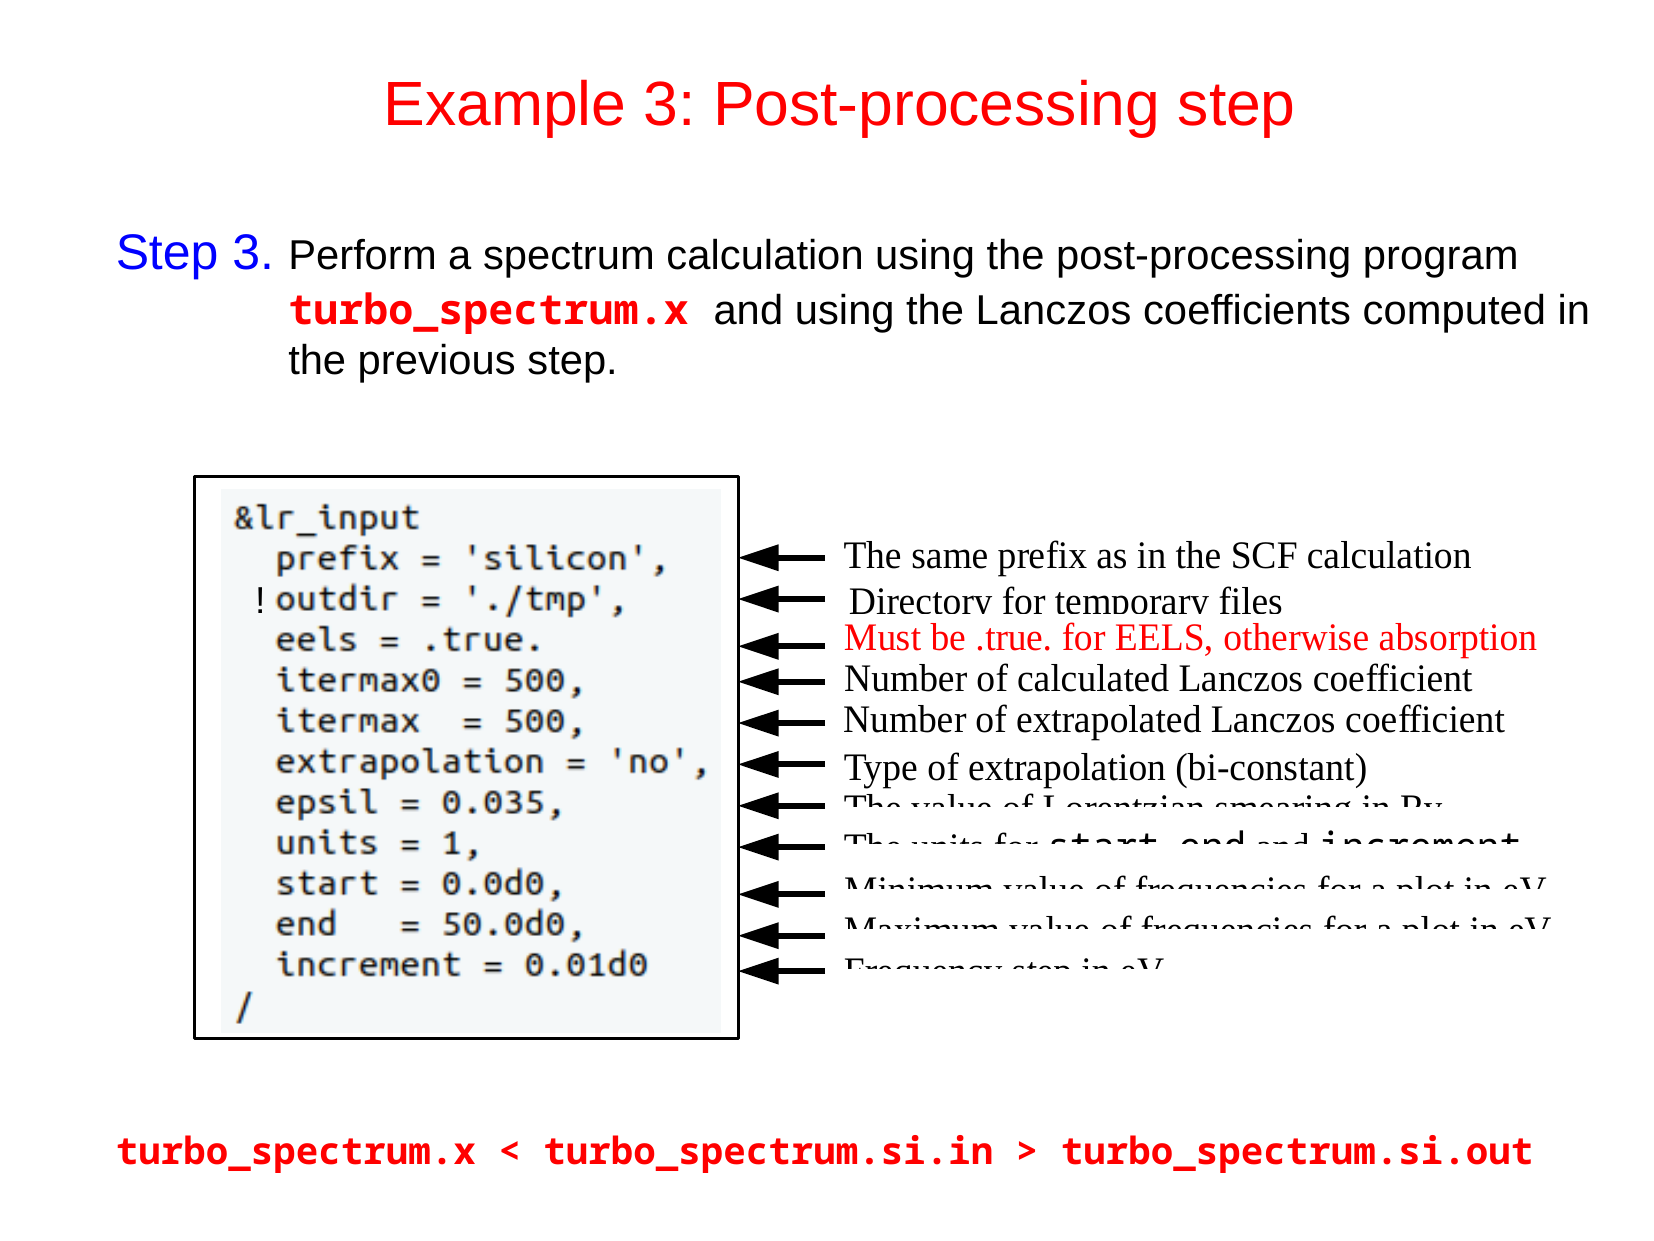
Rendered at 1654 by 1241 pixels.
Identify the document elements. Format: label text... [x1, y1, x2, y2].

chart [723, 410, 1626, 969]
title Example 3: Post-processing step [84, 32, 1574, 175]
list Step 3. Perform a spectrum calculation using the post-processing program turbo_spectrum.x and using the Lanczos coefficients computed in the previous step. [45, 224, 1597, 399]
picture [221, 489, 721, 1033]
list turbo_spectrum.x < turbo_spectrum.si.in > turbo_spectrum.si.out [45, 1125, 1654, 1231]
text_box ! [240, 571, 281, 629]
